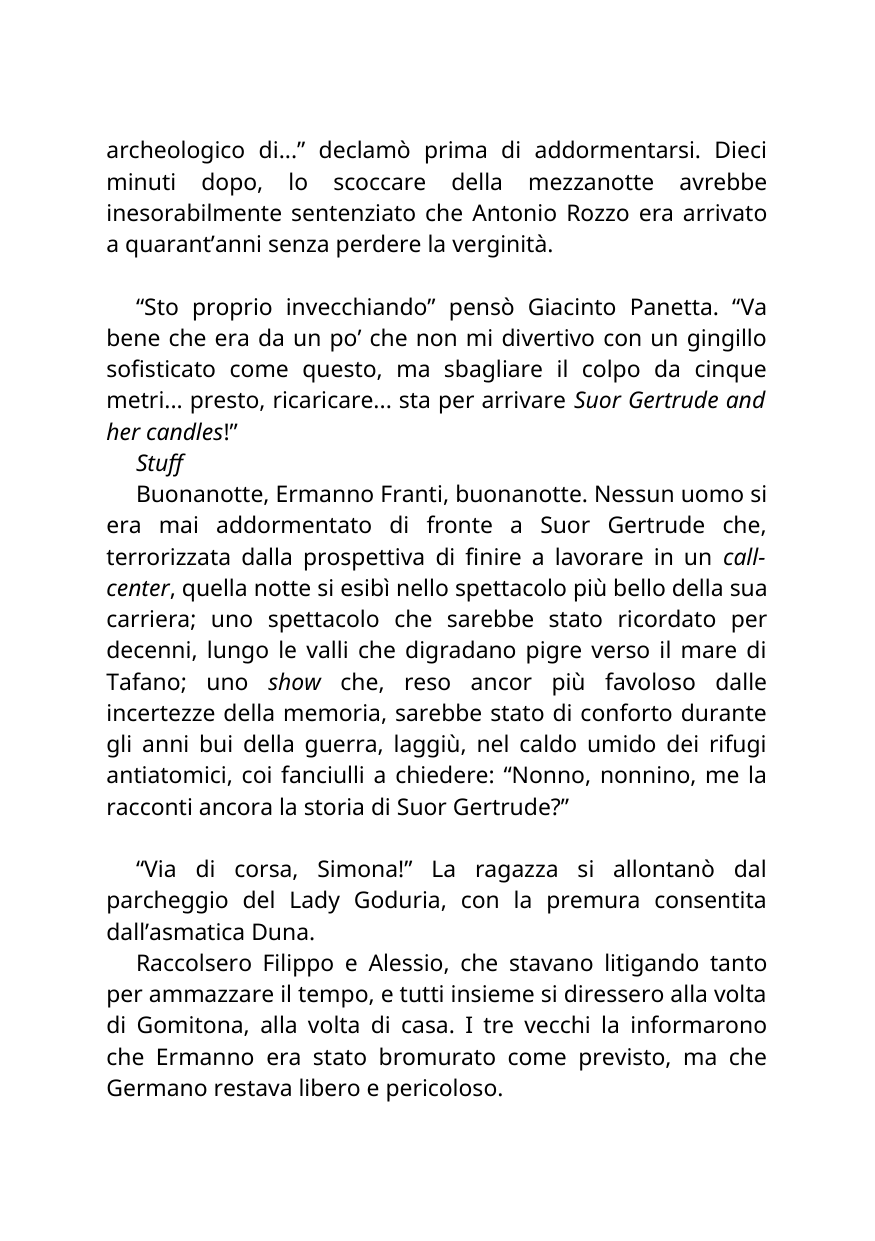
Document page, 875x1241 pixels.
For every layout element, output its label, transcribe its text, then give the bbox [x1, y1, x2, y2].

text “Sto proprio invecchiando” pensò Giacinto Panetta. “Va bene che era da un po’ che non mi divertivo con un gingillo sofisticato come questo, ma sbagliare il colpo da cinque metri... presto, ricaricare... sta per arrivare Suor Gertrude and her candles!” [106, 291, 768, 447]
text “Via di corsa, Simona!” La ragazza si allontanò dal parcheggio del Lady Goduria, con la premura consentita dall’asmatica Duna. [106, 853, 768, 947]
text archeologico di...” declamò prima di addormentarsi. Dieci minuti dopo, lo scoccare della mezzanotte avrebbe inesorabilmente sentenziato che Antonio Rozzo era arrivato a quarant’anni senza perdere la verginità. [106, 134, 768, 259]
text Stuff [106, 447, 768, 478]
text Raccolsero Filippo e Alessio, che stavano litigando tanto per ammazzare il tempo, e tutti insieme si diressero alla volta di Gomitona, alla volta di casa. I tre vecchi la informarono che Ermanno era stato bromurato come previsto, ma che Germano restava libero e pericoloso. [106, 947, 768, 1103]
text Buonanotte, Ermanno Franti, buonanotte. Nessun uomo si era mai addormentato di fronte a Suor Gertrude che, terrorizzata dalla prospettiva di finire a lavorare in un call-center, quella notte si esibì nello spettacolo più bello della sua carriera; uno spettacolo che sarebbe stato ricordato per decenni, lungo le valli che digradano pigre verso il mare di Tafano; uno show che, reso ancor più favoloso dalle incertezze della memoria, sarebbe stato di conforto durante gli anni bui della guerra, laggiù, nel caldo umido dei rifugi antiatomici, coi fanciulli a chiedere: “Nonno, nonnino, me la racconti ancora la storia di Suor Gertrude?” [106, 478, 768, 822]
